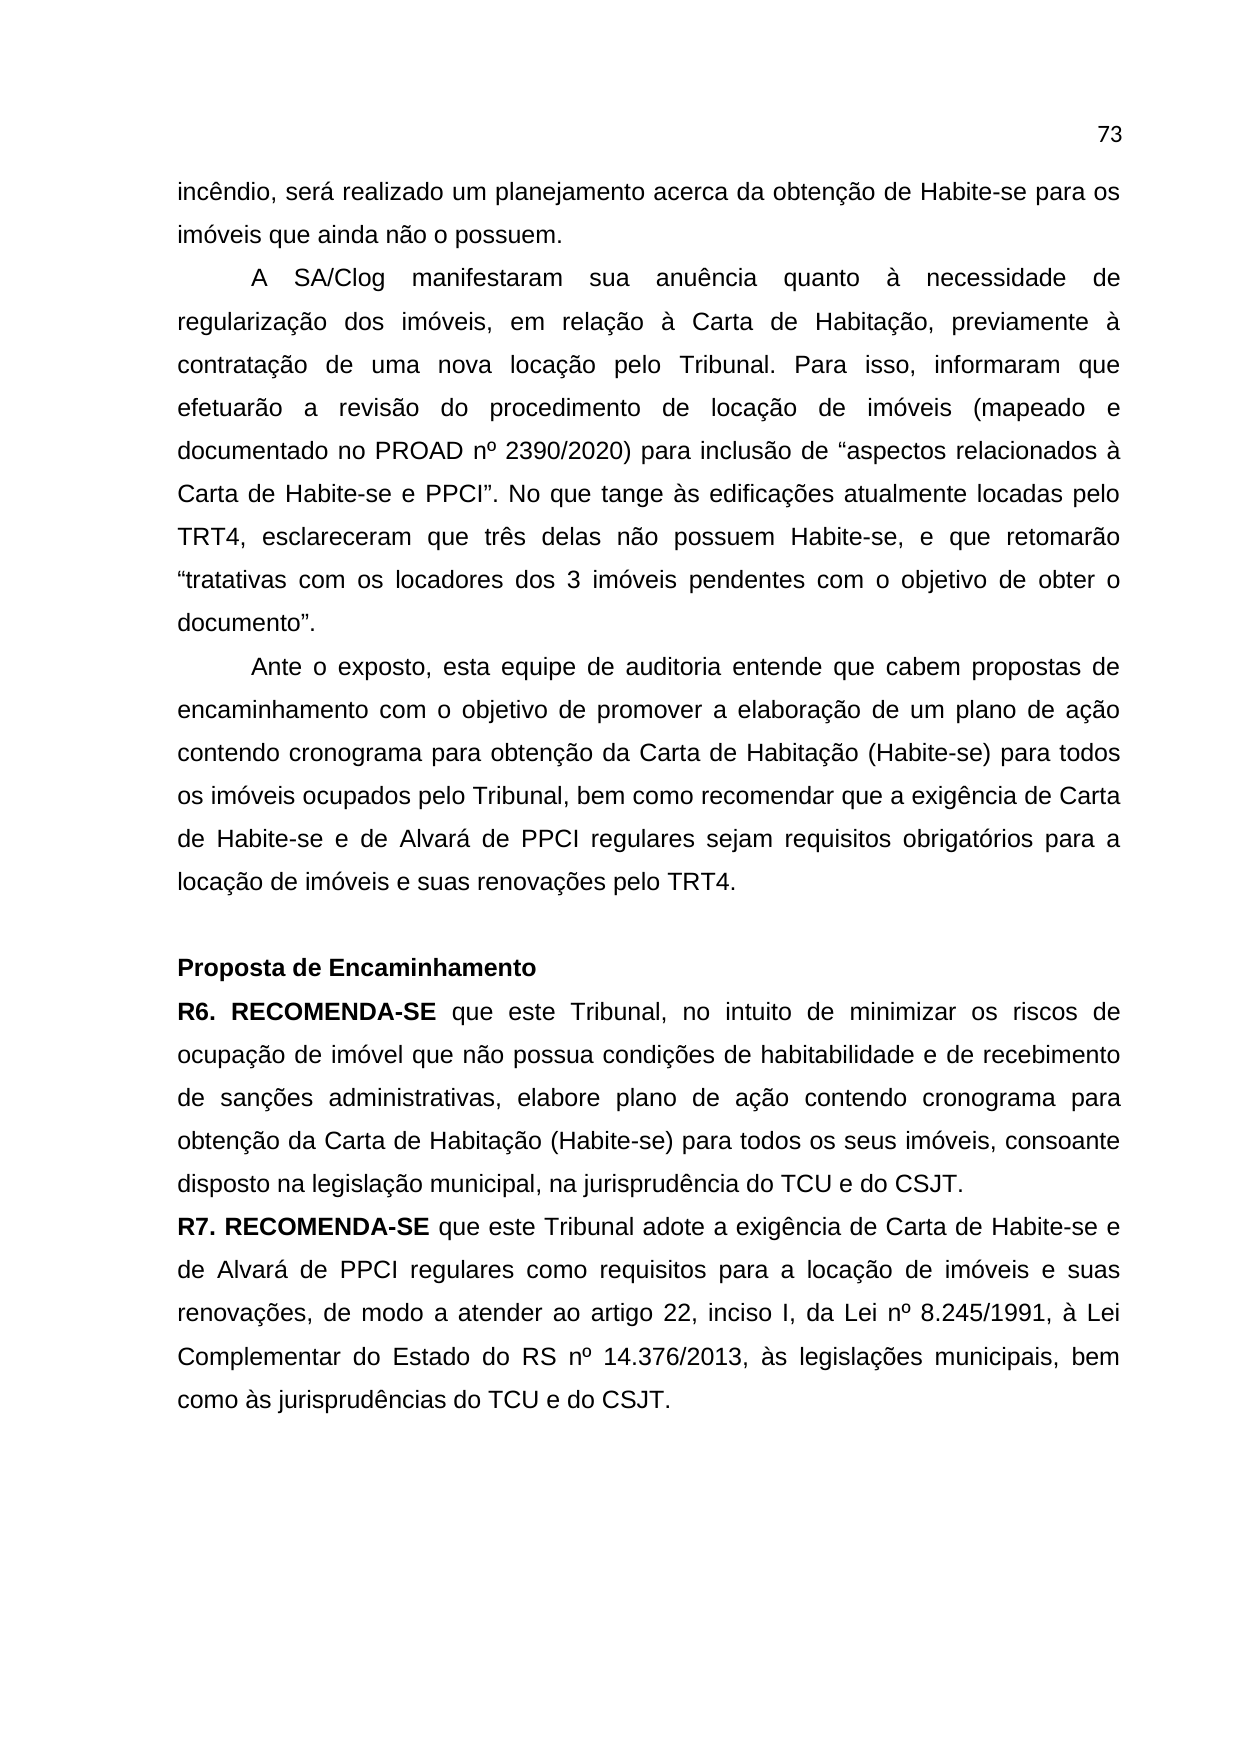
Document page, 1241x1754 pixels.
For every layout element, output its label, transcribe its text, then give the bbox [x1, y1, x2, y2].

text incêndio, será realizado um planejamento acerca da obtenção de Habite-se para os imóveis que ainda não o possuem. [177, 177, 1122, 249]
text R6. RECOMENDA-SE que este Tribunal, no intuito de minimizar os riscos de ocupação de imóvel que não possua condições de habitabilidade e de recebimento de sanções administrativas, elabore plano de ação contendo cronograma para obtenção da Carta de Habitação (Habite-se) para todos os seus imóveis, consoante disposto na legislação municipal, na jurisprudência do TCU e do CSJT. [177, 996, 1122, 1198]
text A SA/Clog manifestaram sua anuência quanto à necessidade de regularização dos imóveis, em relação à Carta de Habitação, previamente à contratação de uma nova locação pelo Tribunal. Para isso, informaram que efetuarão a revisão do procedimento de locação de imóveis (mapeado e documentado no PROAD nº 2390/2020) para inclusão de “aspectos relacionados à Carta de Habite-se e PPCI”. No que tange às edificações atualmente locadas pelo TRT4, esclareceram que três delas não possuem Habite-se, e que retomarão “tratativas com os locadores dos 3 imóveis pendentes com o objetivo de obter o documento”. [177, 263, 1122, 637]
text Proposta de Encaminhamento [177, 953, 1122, 982]
text R7. RECOMENDA-SE que este Tribunal adote a exigência de Carta de Habite-se e de Alvará de PPCI regulares como requisitos para a locação de imóveis e suas renovações, de modo a atender ao artigo 22, inciso I, da Lei nº 8.245/1991, à Lei Complementar do Estado do RS nº 14.376/2013, às legislações municipais, bem como às jurisprudências do TCU e do CSJT. [177, 1212, 1122, 1413]
text Ante o exposto, esta equipe de auditoria entende que cabem propostas de encaminhamento com o objetivo de promover a elaboração de um plano de ação contendo cronograma para obtenção da Carta de Habitação (Habite-se) para todos os imóveis ocupados pelo Tribunal, bem como recomendar que a exigência de Carta de Habite-se e de Alvará de PPCI regulares sejam requisitos obrigatórios para a locação de imóveis e suas renovações pelo TRT4. [177, 651, 1122, 896]
